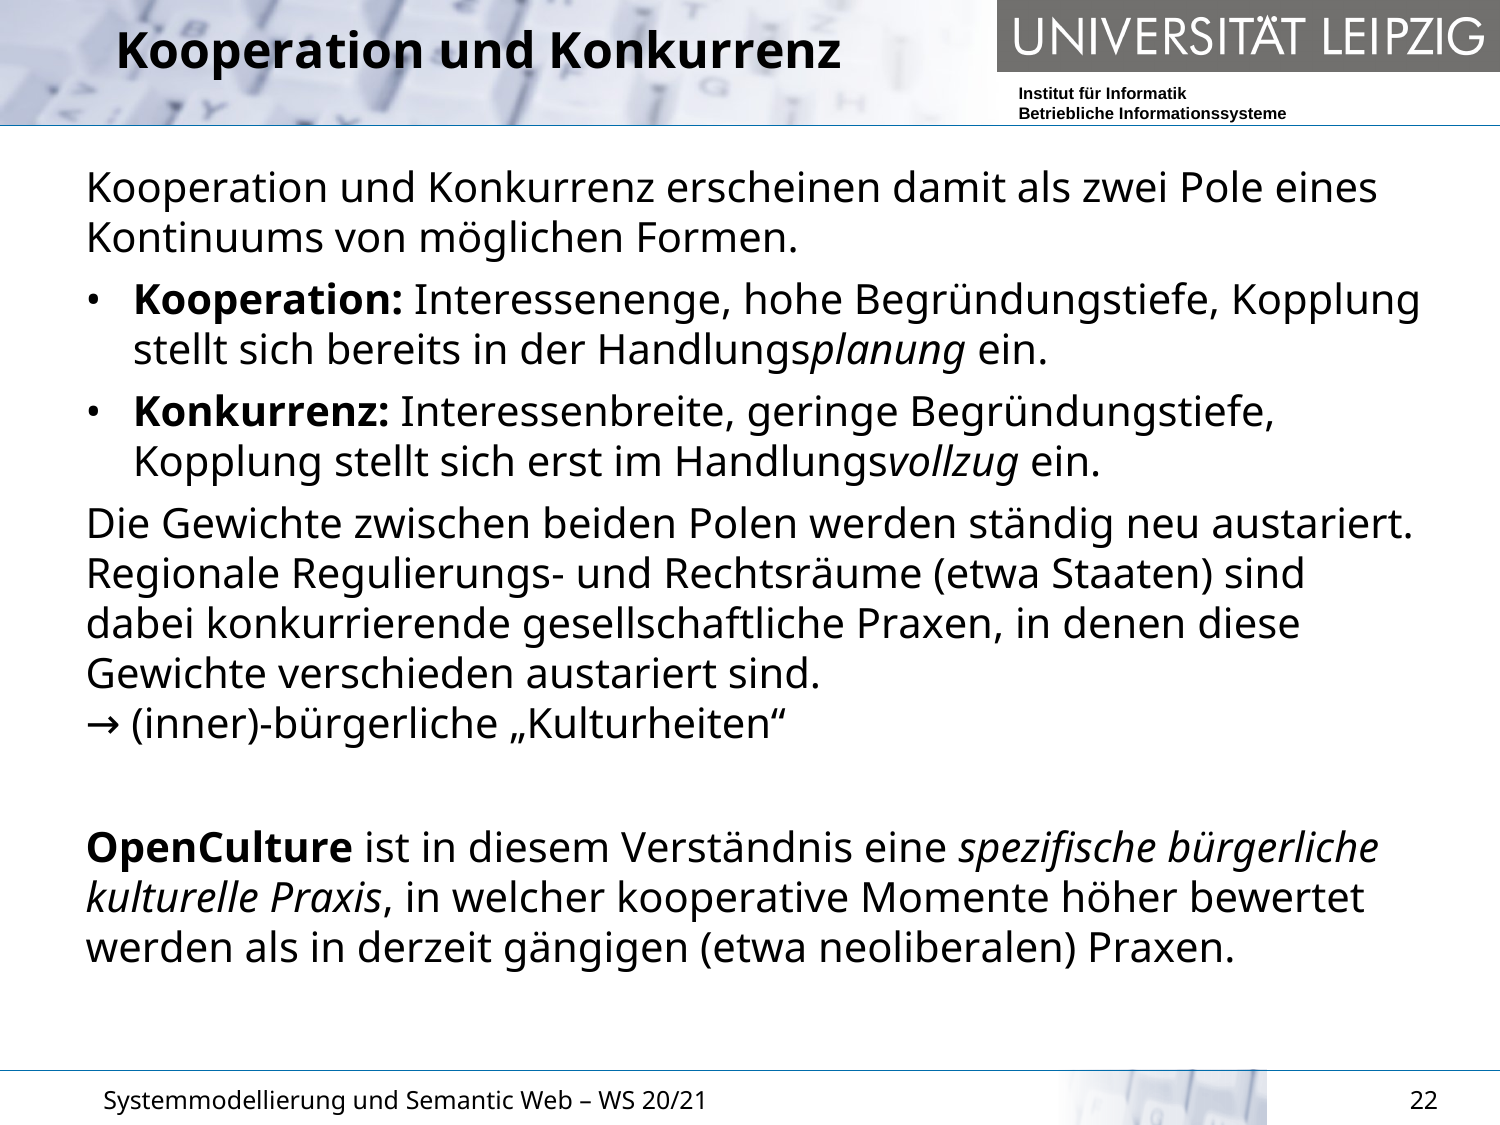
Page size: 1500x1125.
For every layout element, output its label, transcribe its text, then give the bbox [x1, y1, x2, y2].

text_box Kooperation und Konkurrenz erscheinen damit als zwei Pole eines Kontinuums von möglichen Formen. Kooperation: Interessenenge, hohe Begründungstiefe, Kopplung stellt sich bereits in der Handlungsplanung ein. Konkurrenz: Interessenbreite, geringe Begründungstiefe, Kopplung stellt sich erst im Handlungsvollzug ein. Die Gewichte zwischen beiden Polen werden ständig neu austariert. Regionale Regulierungs- und Rechtsräume (etwa Staaten) sind dabei konkurrierende gesellschaftliche Praxen, in denen diese Gewichte verschieden austariert sind. → (inner)-bürgerliche „Kulturheiten“ OpenCulture ist in diesem Verständnis eine spezifische bürgerliche kulturelle Praxis, in welcher kooperative Momente höher bewertet werden als in derzeit gängigen (etwa neoliberalen) Praxen. [70, 153, 1442, 979]
picture [0, 0, 1500, 125]
text_box Kooperation und Konkurrenz [100, 11, 858, 87]
picture [1057, 1071, 1267, 1125]
